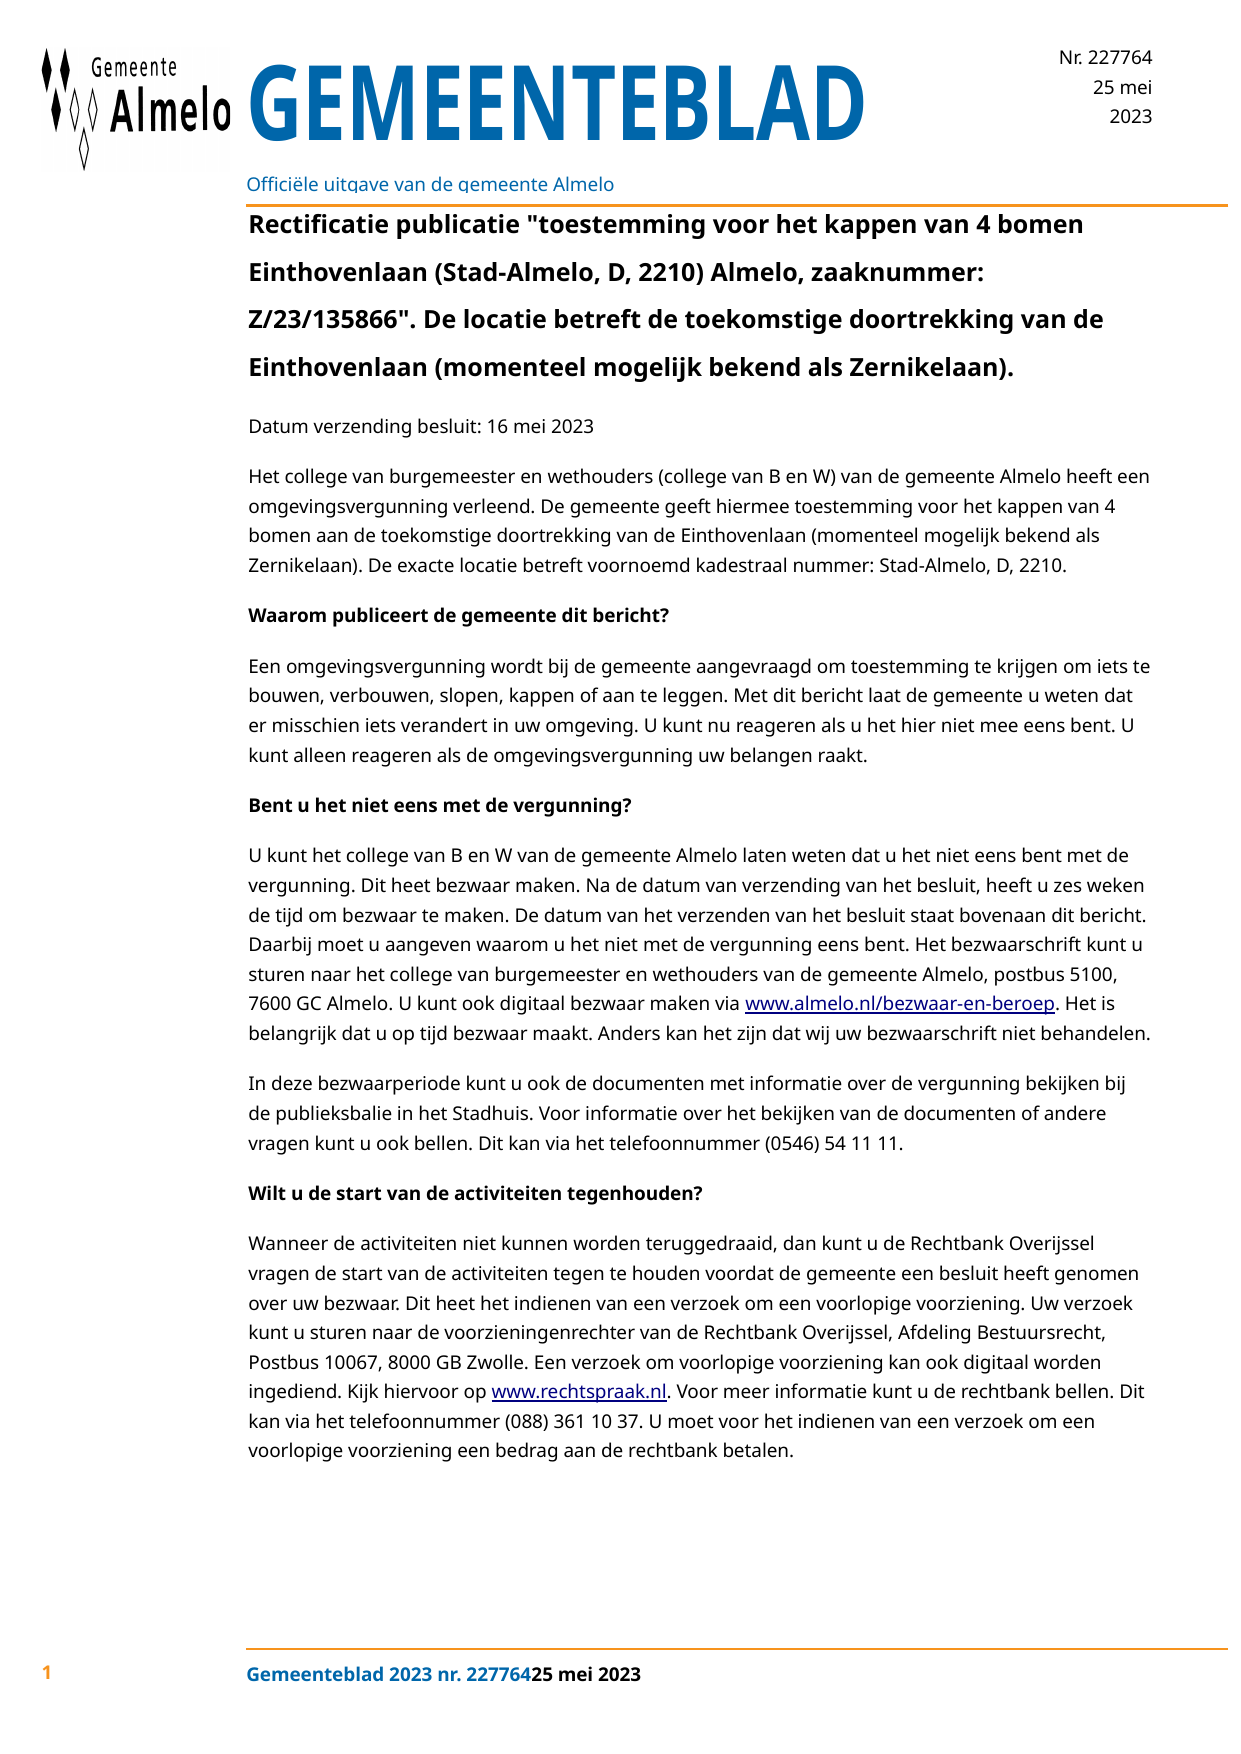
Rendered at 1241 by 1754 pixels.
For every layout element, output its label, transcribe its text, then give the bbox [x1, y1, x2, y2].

text Het college van burgemeester en wethouders (college van B en W) van de gemeente Almelo heeft een omgevingsvergunning verleend. De gemeente geeft hiermee toestemming voor het kappen van 4 bomen aan de toekomstige doortrekking van de Einthovenlaan (momenteel mogelijk bekend als Zernikelaan). De exacte locatie betreft voornoemd kadestraal nummer: Stad-Almelo, D, 2210. [248, 463, 1152, 578]
text Waarom publiceert de gemeente dit bericht? [248, 603, 1152, 628]
text Wilt u de start van de activiteiten tegenhouden? [248, 1180, 1152, 1206]
text Wanneer de activiteiten niet kunnen worden teruggedraaid, dan kunt u de Rechtbank Overijssel vragen de start van de activiteiten tegen te houden voordat de gemeente een besluit heeft genomen over uw bezwaar. Dit heet het indienen van een verzoek om een voorlopige voorziening. Uw verzoek kunt u sturen naar de voorzieningenrechter van de Rechtbank Overijssel, Afdeling Bestuursrecht, Postbus 10067, 8000 GB Zwolle. Een verzoek om voorlopige voorziening kan ook digitaal worden ingediend. Kijk hiervoor op www.rechtspraak.nl. Voor meer informatie kunt u de rechtbank bellen. Dit kan via het telefoonnummer (088) 361 10 37. U moet voor het indienen van een verzoek om een voorlopige voorziening een bedrag aan de rechtbank betalen. [248, 1231, 1152, 1463]
picture [41, 47, 231, 172]
text Rectificatie publicatie "toestemming voor het kappen van 4 bomen Einthovenlaan (Stad-Almelo, D, 2210) Almelo, zaaknummer: Z/23/135866". De locatie betreft de toekomstige doortrekking van de Einthovenlaan (momenteel mogelijk bekend als Zernikelaan). [248, 207, 1152, 384]
text Een omgevingsvergunning wordt bij de gemeente aangevraagd om toestemming te krijgen om iets te bouwen, verbouwen, slopen, kappen of aan te leggen. Met dit bericht laat de gemeente u weten dat er misschien iets verandert in uw omgeving. U kunt nu reageren als u het hier niet mee eens bent. U kunt alleen reageren als de omgevingsvergunning uw belangen raakt. [248, 653, 1152, 768]
text Datum verzending besluit: 16 mei 2023 [248, 413, 1152, 439]
text In deze bezwaarperiode kunt u ook de documenten met informatie over de vergunning bekijken bij de publieksbalie in het Stadhuis. Voor informatie over het bekijken van de documenten of andere vragen kunt u ook bellen. Dit kan via het telefoonnummer (0546) 54 11 11. [248, 1071, 1152, 1156]
text U kunt het college van B en W van de gemeente Almelo laten weten dat u het niet eens bent met de vergunning. Dit heet bezwaar maken. Na de datum van verzending van het besluit, heeft u zes weken de tijd om bezwaar te maken. De datum van het verzenden van het besluit staat bovenaan dit bericht. Daarbij moet u aangeven waarom u het niet met de vergunning eens bent. Het bezwaarschrift kunt u sturen naar het college van burgemeester en wethouders van de gemeente Almelo, postbus 5100, 7600 GC Almelo. U kunt ook digitaal bezwaar maken via www.almelo.nl/bezwaar-en-beroep. Het is belangrijk dat u op tijd bezwaar maakt. Anders kan het zijn dat wij uw bezwaarschrift niet behandelen. [248, 843, 1152, 1046]
text Bent u het niet eens met de vergunning? [248, 792, 1152, 818]
